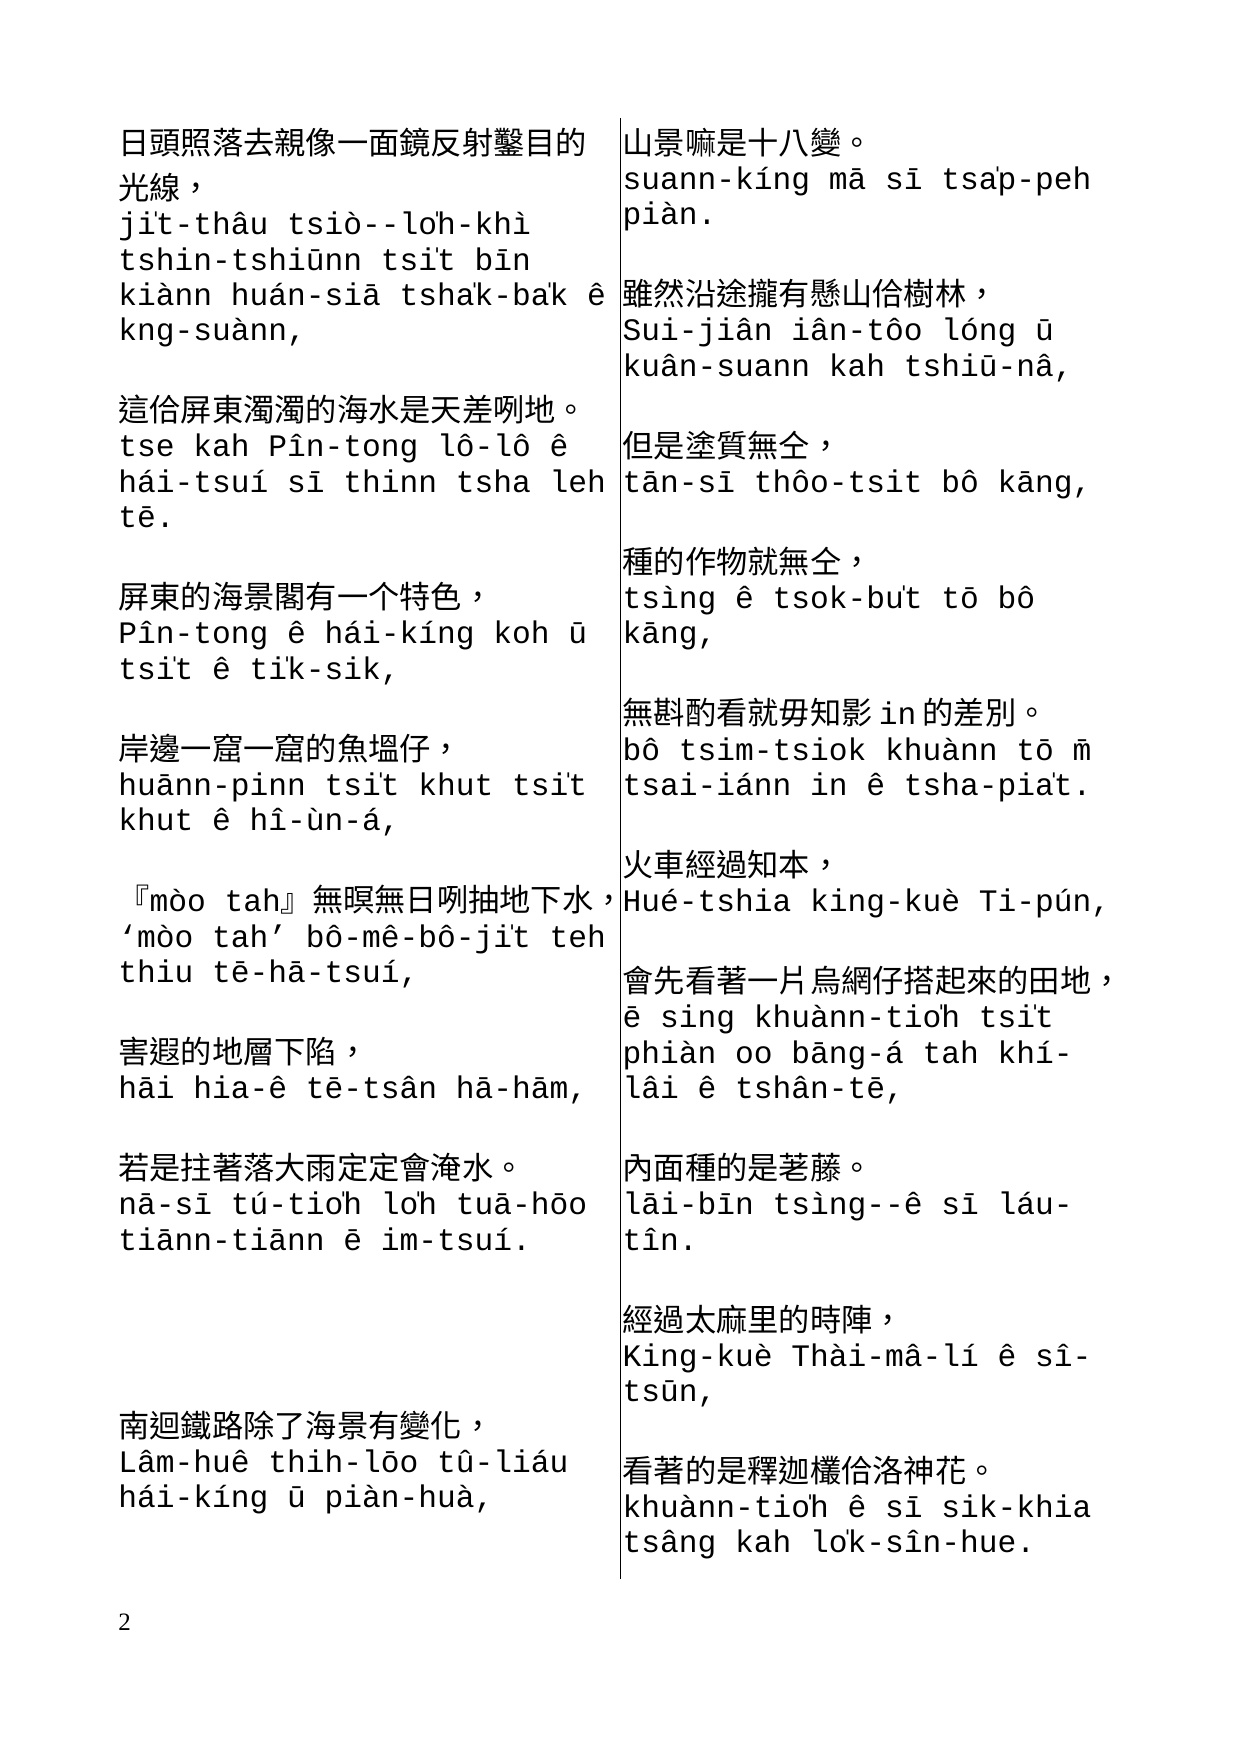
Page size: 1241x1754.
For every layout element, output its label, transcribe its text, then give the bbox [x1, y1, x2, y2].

text 雖然沿途攏有懸山佮樹林， [622, 269, 1122, 315]
text 『mòo tah』無暝無日咧抽地下水， [118, 875, 618, 921]
text 火車經過知本， [622, 840, 1122, 886]
text ‘mòo tah’ bô-mê-bô-ji̍t teh thiu tē-hā-tsuí, [118, 921, 618, 992]
text 屏東的海景閣有一个特色， [118, 572, 618, 618]
text 但是塗質無仝， [622, 421, 1122, 466]
text 南迴鐵路除了海景有變化， [118, 1401, 618, 1446]
text 經過太麻里的時陣， [622, 1295, 1122, 1340]
text ē sing khuànn-tio̍h tsi̍t phiàn oo bāng-á tah khí-lâi ê tshân-tē, [622, 1002, 1122, 1108]
text 看著的是釋迦欉佮洛神花。 [622, 1446, 1122, 1491]
text 若是拄著落大雨定定會淹水。 [118, 1143, 618, 1188]
text Pîn-tong ê hái-kíng koh ū tsi̍t ê ti̍k-sik, [118, 618, 618, 688]
text 這佮屏東濁濁的海水是天差咧地。 [118, 386, 618, 431]
text Hué-tshia king-kuè Ti-pún, [622, 886, 1122, 921]
text tān-sī thôo-tsit bô kāng, [622, 466, 1122, 502]
text 會先看著一片烏網仔搭起來的田地， [622, 956, 1122, 1002]
text lāi-bīn tsìng--ê sī láu-tîn. [622, 1188, 1122, 1259]
text huānn-pinn tsi̍t khut tsi̍t khut ê hî-ùn-á, [118, 769, 618, 840]
text Sui-jiân iân-tôo lóng ū kuân-suann kah tshiū-nâ, [622, 315, 1122, 386]
text ji̍t-thâu tsiò--lo̍h-khì tshin-tshiūnn tsi̍t bīn kiànn huán-siā tsha̍k-ba̍k ê kng-suànn, [118, 208, 618, 350]
text bô tsim-tsiok khuànn tō m̄ tsai-iánn in ê tsha-pia̍t. [622, 734, 1122, 805]
text 日頭照落去親像一面鏡反射鑿目的光線， [118, 118, 618, 208]
text nā-sī tú-tio̍h lo̍h tuā-hōo tiānn-tiānn ē im-tsuí. [118, 1188, 618, 1259]
text 種的作物就無仝， [622, 537, 1122, 582]
text suann-kíng mā sī tsa̍p-peh piàn. [622, 163, 1122, 234]
text 山景嘛是十八變。 [622, 118, 1122, 163]
text 內面種的是荖藤。 [622, 1143, 1122, 1188]
text 岸邊一窟一窟的魚塭仔， [118, 724, 618, 769]
text tsìng ê tsok-bu̍t tō bô kāng, [622, 582, 1122, 653]
text 害遐的地層下陷， [118, 1027, 618, 1072]
text tse kah Pîn-tong lô-lô ê hái-tsuí sī thinn tsha leh tē. [118, 431, 618, 537]
text 無斟酌看就毋知影in的差別。 [622, 688, 1122, 734]
text hāi hia-ê tē-tsân hā-hām, [118, 1072, 618, 1108]
text khuànn-tio̍h ê sī sik-khia tsâng kah lo̍k-sîn-hue. [622, 1491, 1122, 1562]
text King-kuè Thài-mâ-lí ê sî-tsūn, [622, 1340, 1122, 1411]
text Lâm-huê thih-lōo tû-liáu hái-kíng ū piàn-huà, [118, 1446, 618, 1517]
